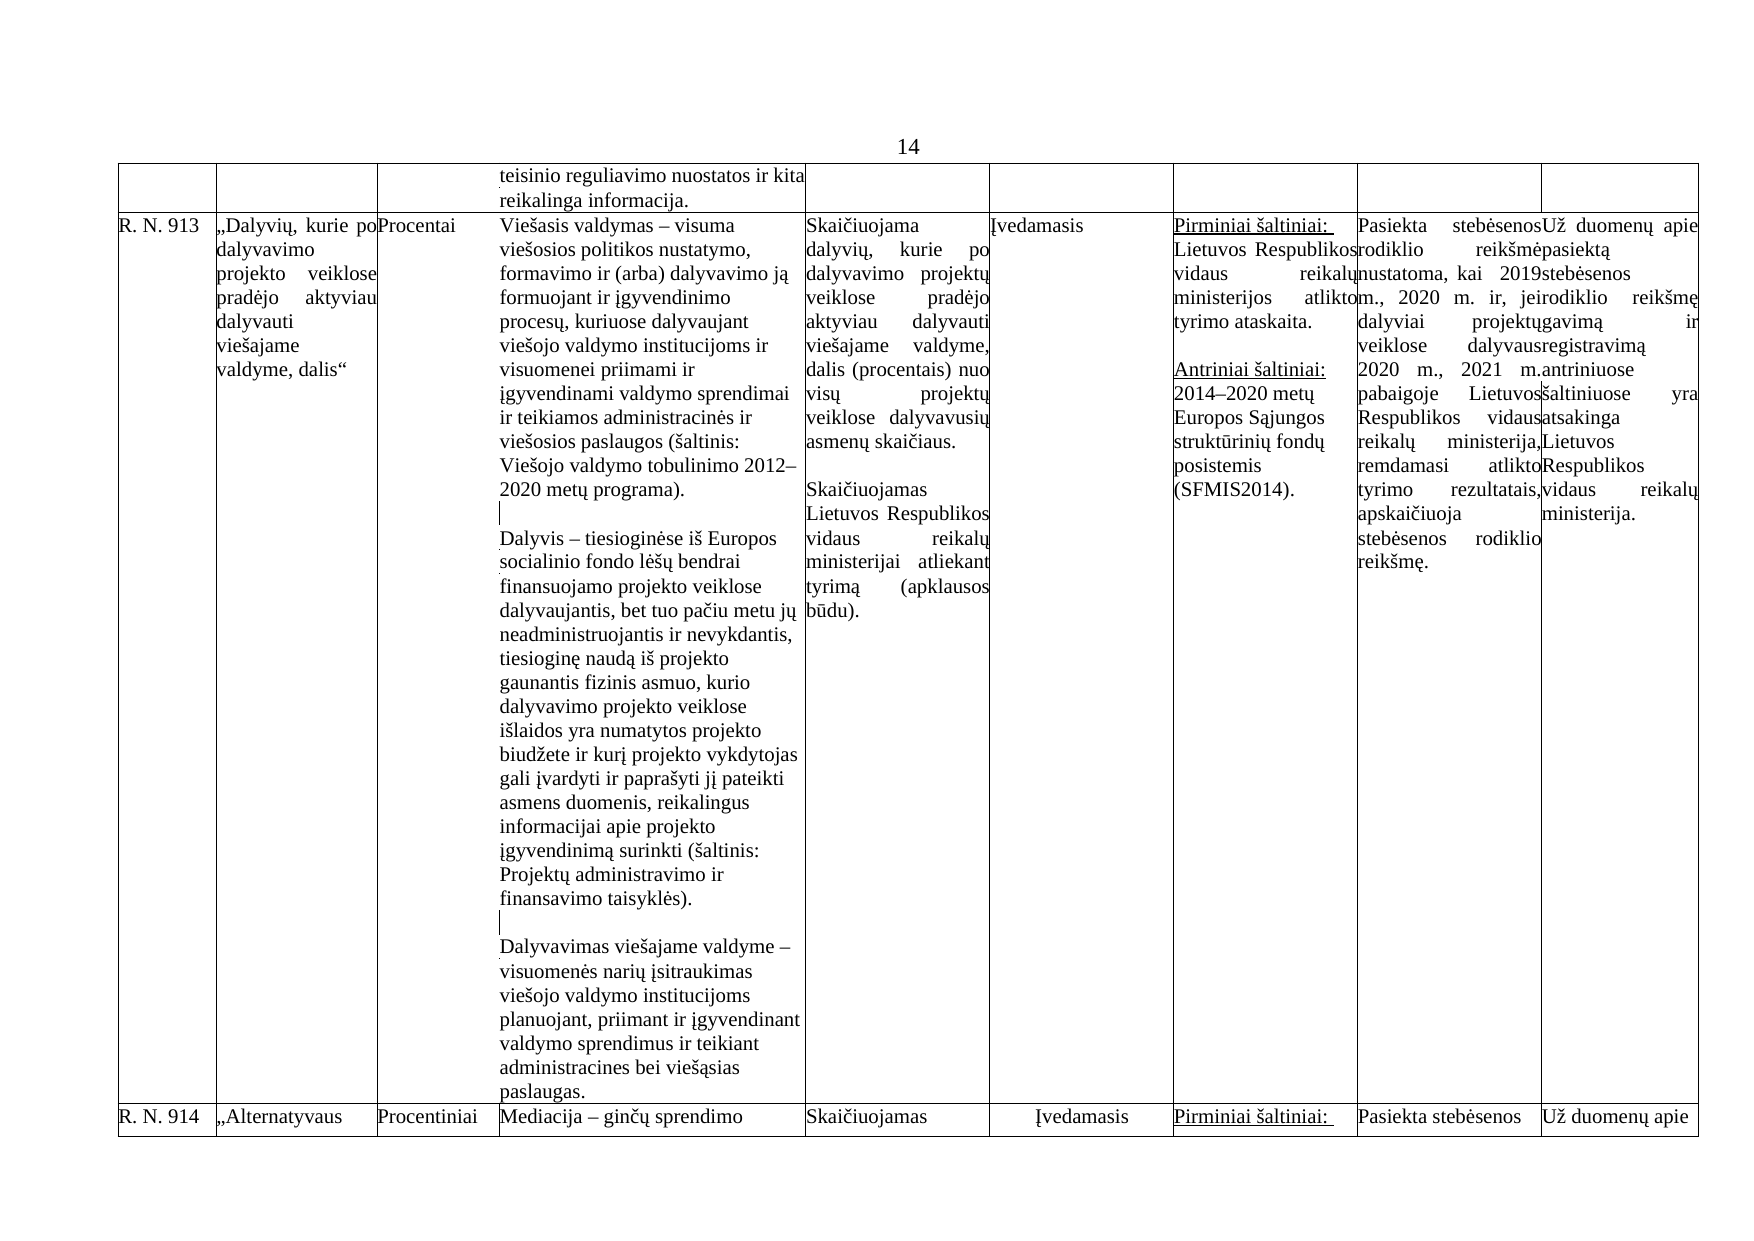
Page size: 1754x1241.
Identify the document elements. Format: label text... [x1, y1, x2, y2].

table_cell Įvedamasis [990, 1104, 1173, 1136]
table_cell Procentiniai [378, 1104, 499, 1136]
table_cell Pirminiai šaltiniai: [1174, 1104, 1357, 1136]
table_cell Už duomenų apie [1542, 1104, 1698, 1136]
table_cell Procentai [378, 213, 499, 1103]
table_cell [1542, 164, 1698, 212]
table_cell Pasiekta stebėsenos rodiklio reikšmė nustatoma, kai 2019 m., 2020 m. ir, jei dalyviai projektų veiklose dalyvaus 2020 m., 2021 m. pabaigoje Lietuvos Respublikos vidaus reikalų ministerija, remdamasi atlikto tyrimo rezultatais, apskaičiuoja stebėsenos rodiklio reikšmę. [1358, 213, 1541, 1103]
table_cell Pirminiai šaltiniai: Lietuvos Respublikos vidaus reikalų ministerijos atlikto tyrimo ataskaita. Antriniai šaltiniai: 2014–2020 metų Europos Sąjungos struktūrinių fondų posistemis (SFMIS2014). [1174, 213, 1357, 1103]
table_cell [1174, 164, 1357, 212]
table_cell Pasiekta stebėsenos [1358, 1104, 1541, 1136]
table_cell R. N. 914 [119, 1104, 216, 1136]
table_cell R. N. 913 [119, 213, 216, 1103]
table_cell Mediacija – ginčų sprendimo [500, 1104, 805, 1136]
table_cell [217, 164, 377, 212]
table_cell Skaičiuojamas [806, 1104, 989, 1136]
table_cell Skaičiuojama dalyvių, kurie po dalyvavimo projektų veiklose pradėjo aktyviau dalyvauti viešajame valdyme, dalis (procentais) nuo visų projektų veiklose dalyvavusių asmenų skaičiaus. Skaičiuojamas Lietuvos Respublikos vidaus reikalų ministerijai atliekant tyrimą (apklausos būdu). [806, 213, 989, 1103]
table_cell [990, 164, 1173, 212]
table_cell [119, 164, 216, 212]
table_cell Už duomenų apie pasiektą stebėsenos rodiklio reikšmę gavimą ir registravimą antriniuose šaltiniuose yra atsakinga Lietuvos Respublikos vidaus reikalų ministerija. [1542, 213, 1698, 1103]
table_cell „Dalyvių, kurie po dalyvavimo projekto veiklose pradėjo aktyviau dalyvauti viešajame valdyme, dalis“ [217, 213, 377, 1103]
table_cell teisinio reguliavimo nuostatos ir kita reikalinga informacija. [500, 164, 805, 212]
table_cell Viešasis valdymas – visuma viešosios politikos nustatymo, formavimo ir (arba) dalyvavimo ją formuojant ir įgyvendinimo procesų, kuriuose dalyvaujant viešojo valdymo institucijoms ir visuomenei priimami ir įgyvendinami valdymo sprendimai ir teikiamos administracinės ir viešosios paslaugos (šaltinis: Viešojo valdymo tobulinimo 2012–2020 metų programa). Dalyvis – tiesioginėse iš Europos socialinio fondo lėšų bendrai finansuojamo projekto veiklose dalyvaujantis, bet tuo pačiu metu jų neadministruojantis ir nevykdantis, tiesioginę naudą iš projekto gaunantis fizinis asmuo, kurio dalyvavimo projekto veiklose išlaidos yra numatytos projekto biudžete ir kurį projekto vykdytojas gali įvardyti ir paprašyti jį pateikti asmens duomenis, reikalingus informacijai apie projekto įgyvendinimą surinkti (šaltinis: Projektų administravimo ir finansavimo taisyklės). Dalyvavimas viešajame valdyme – visuomenės narių įsitraukimas viešojo valdymo institucijoms planuojant, priimant ir įgyvendinant valdymo sprendimus ir teikiant administracines bei viešąsias paslaugas. [500, 213, 805, 1103]
table_cell „Alternatyvaus [217, 1104, 377, 1136]
table_cell [378, 164, 499, 212]
table_cell Įvedamasis [990, 213, 1173, 1103]
